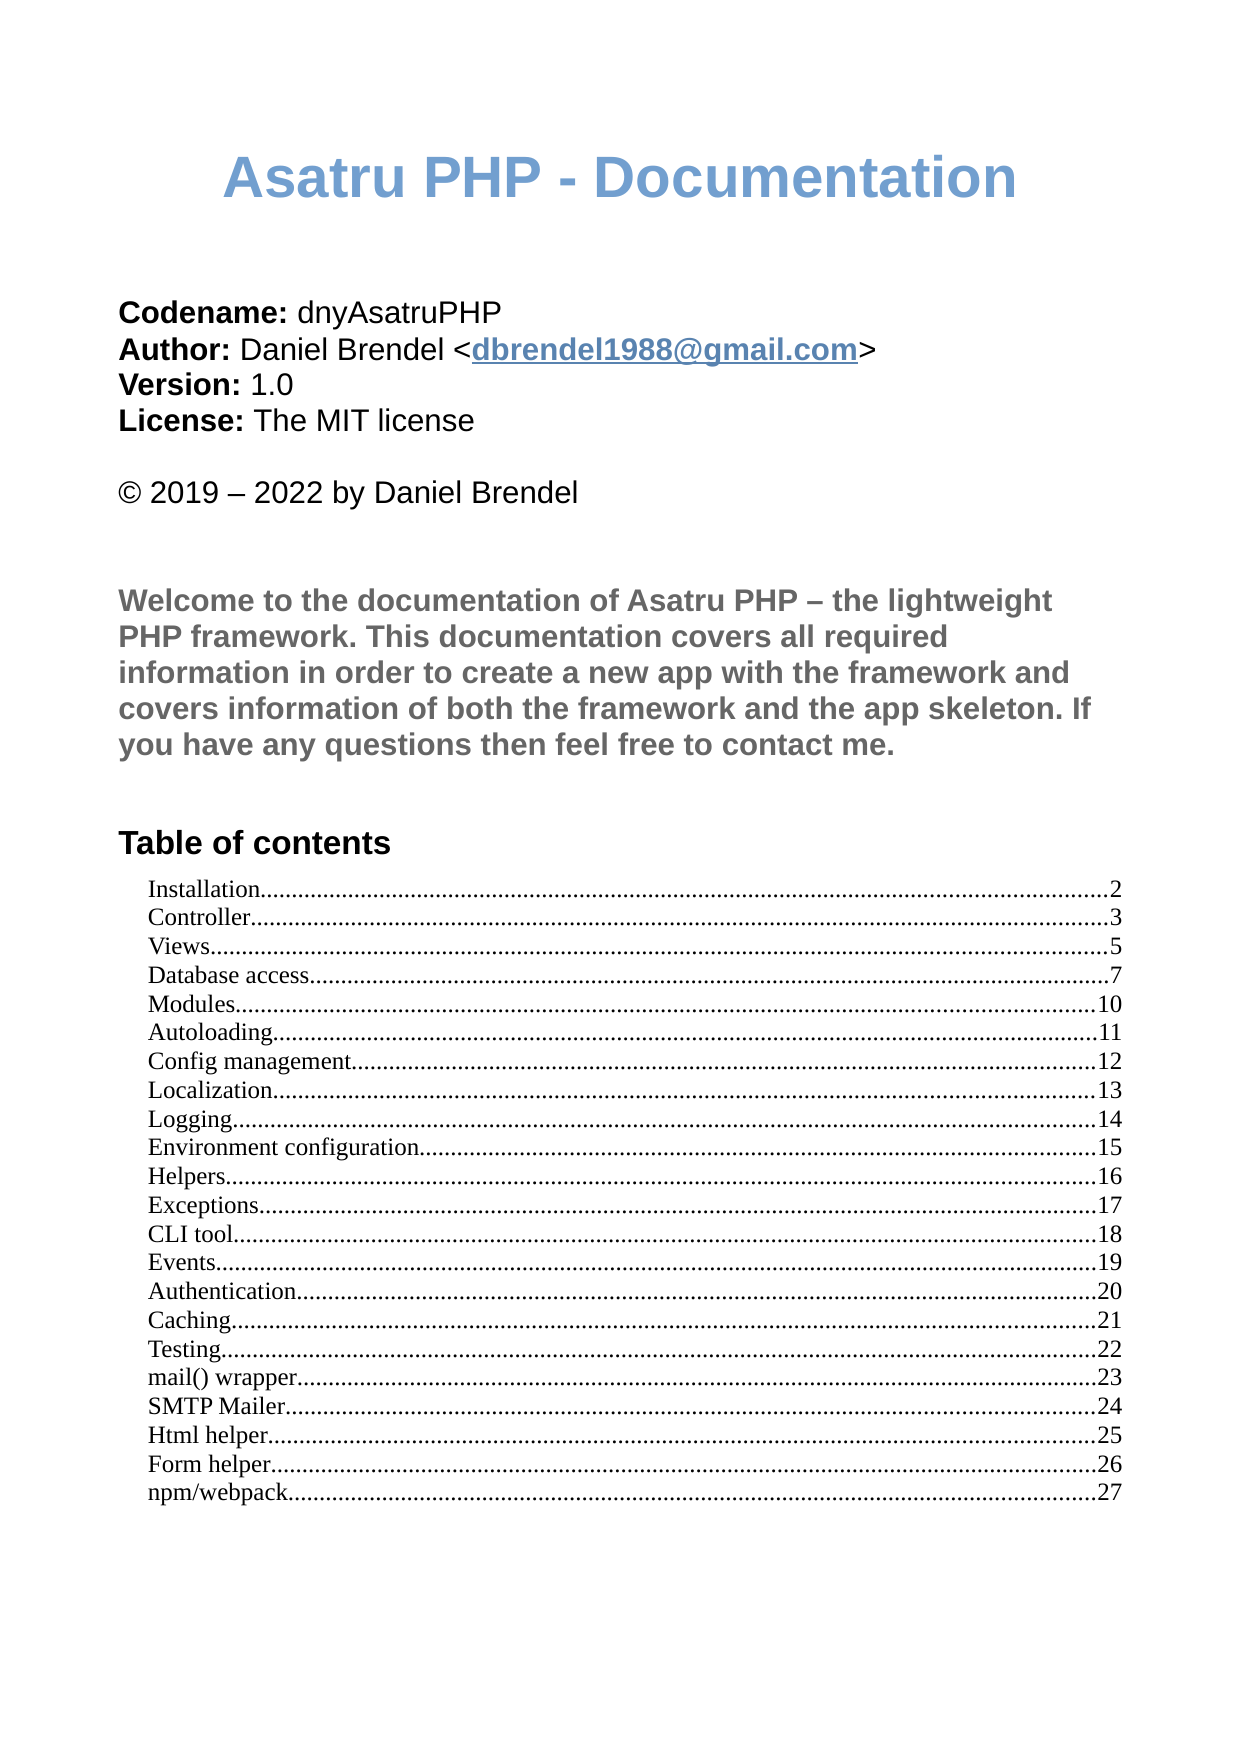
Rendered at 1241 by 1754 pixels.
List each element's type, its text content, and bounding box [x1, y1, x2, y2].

text Helpers 16 [148, 1161, 1122, 1190]
text Authentication 20 [148, 1276, 1122, 1305]
text Autoloading 11 [148, 1017, 1122, 1046]
text Testing 22 [148, 1334, 1122, 1362]
text Caching 21 [148, 1305, 1122, 1334]
text Html helper 25 [148, 1420, 1122, 1449]
text SMTP Mailer 24 [148, 1391, 1122, 1420]
text Welcome to the documentation of Asatru PHP – the lightweight PHP framework. This documentation covers all required information in order to create a new app with the framework and covers information of both the framework and the app skeleton. If you have any questions then feel free to contact me. [118, 582, 1122, 762]
text Environment configuration 15 [148, 1132, 1122, 1161]
text Modules 10 [148, 989, 1122, 1017]
text Form helper 26 [148, 1449, 1122, 1477]
text Database access 7 [148, 960, 1122, 989]
text Localization 13 [148, 1075, 1122, 1104]
text Codename: dnyAsatruPHP [118, 294, 1122, 331]
text © 2019 – 2022 by Daniel Brendel [118, 474, 1122, 510]
text Views 5 [148, 931, 1122, 960]
text Controller 3 [148, 902, 1122, 931]
text Version: 1.0 [118, 366, 1122, 402]
text Author: Daniel Brendel <dbrendel1988@gmail.com> [118, 331, 1122, 366]
text Logging 14 [148, 1104, 1122, 1132]
text npm/webpack 27 [148, 1477, 1122, 1506]
subtitle Table of contents [118, 823, 1122, 861]
text Exceptions 17 [148, 1190, 1122, 1219]
text Events 19 [148, 1247, 1122, 1276]
title Asatru PHP - Documentation [118, 143, 1122, 210]
text License: The MIT license [118, 402, 1122, 438]
text CLI tool 18 [148, 1219, 1122, 1247]
text Config management 12 [148, 1046, 1122, 1075]
text mail() wrapper 23 [148, 1362, 1122, 1391]
text Installation 2 [148, 874, 1122, 902]
